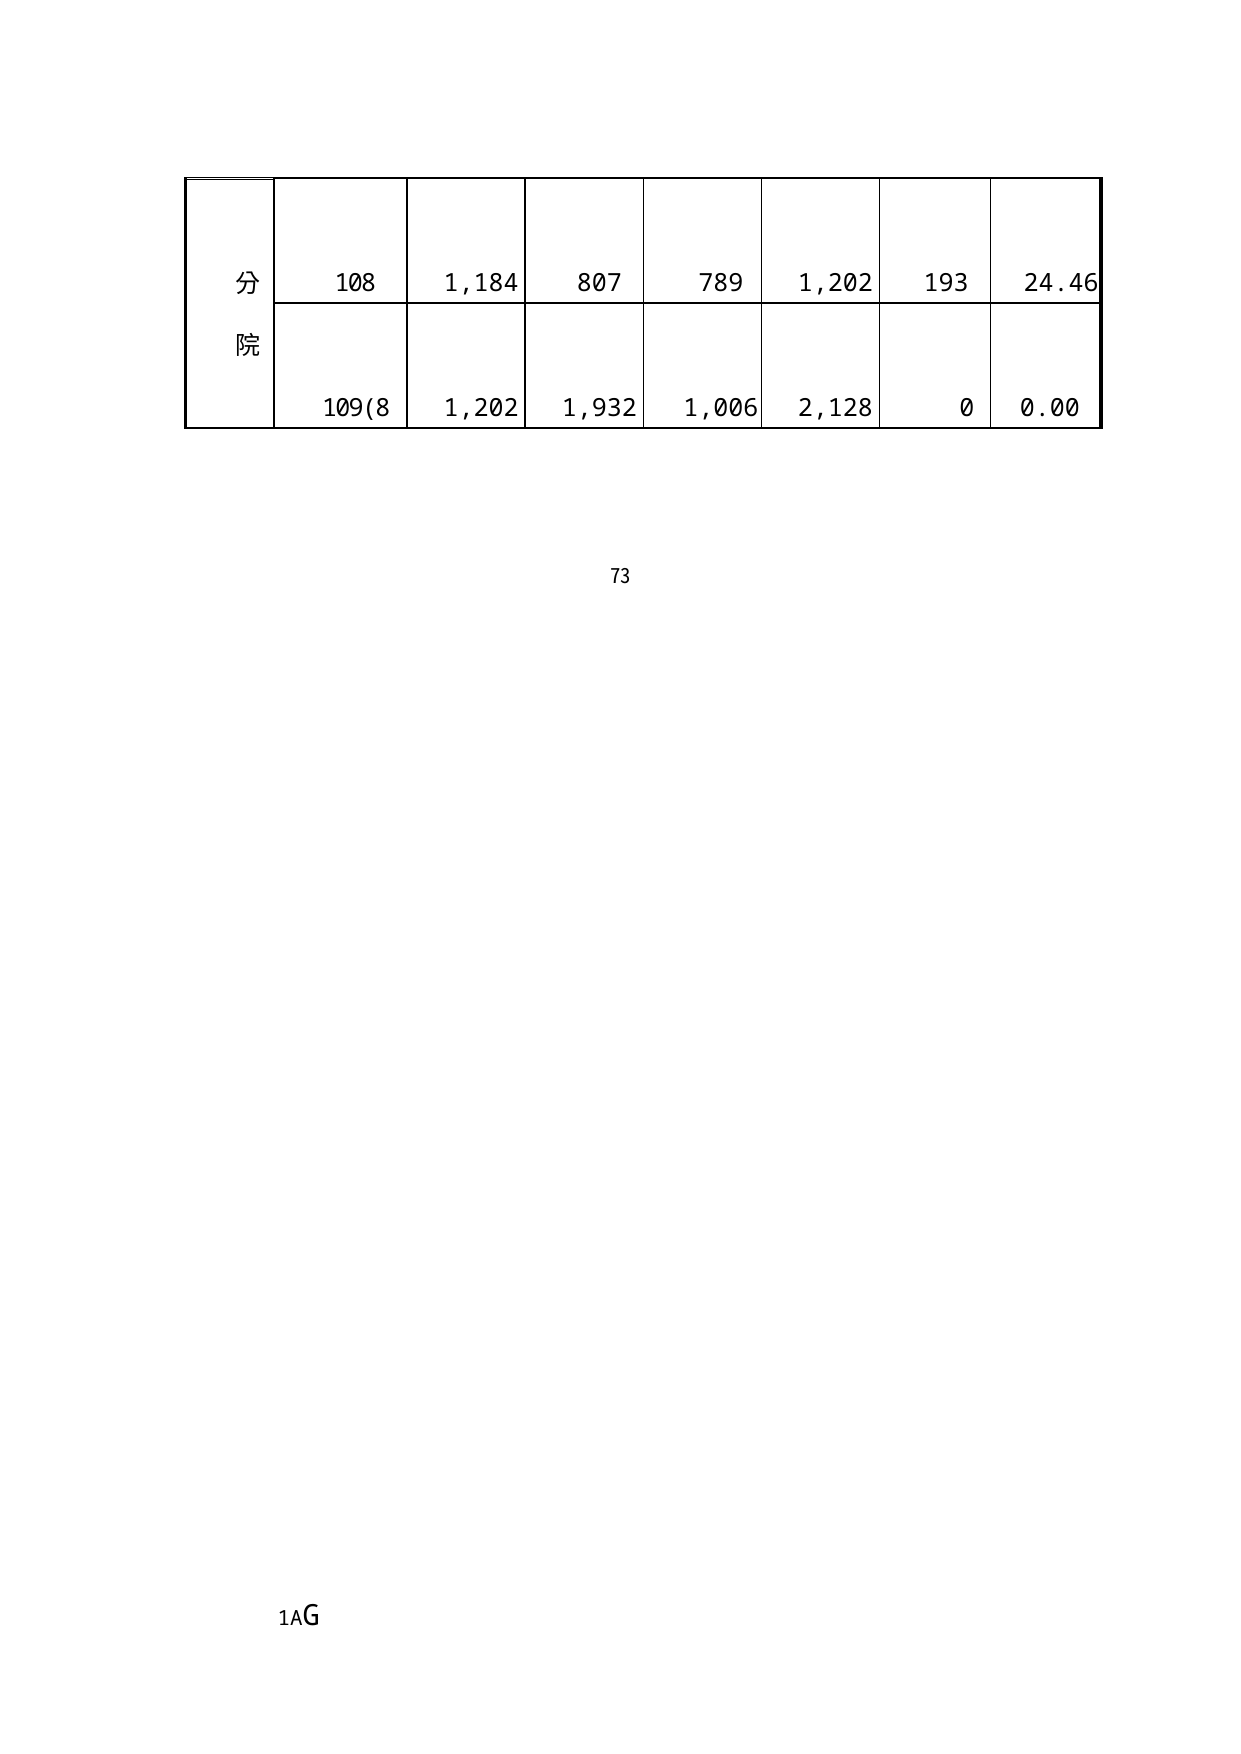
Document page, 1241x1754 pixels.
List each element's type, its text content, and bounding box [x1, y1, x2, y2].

table_cell 807 [526, 179, 643, 302]
table_cell 24.46 [991, 179, 1099, 302]
table_cell 1,202 [408, 304, 524, 427]
table_cell 108 [275, 179, 406, 302]
table_cell 1,006 [644, 304, 761, 427]
table_cell 789 [644, 179, 761, 302]
table_cell 2,128 [762, 304, 879, 427]
table_cell 0 [880, 304, 990, 427]
table_cell 109(8 [275, 304, 406, 427]
table_cell 193 [880, 179, 990, 302]
table_cell 1,202 [762, 179, 879, 302]
table_cell 1,932 [526, 304, 643, 427]
table_cell 分院 [187, 180, 273, 427]
table_cell 0.00 [991, 304, 1099, 427]
table_cell 1,184 [408, 179, 524, 302]
